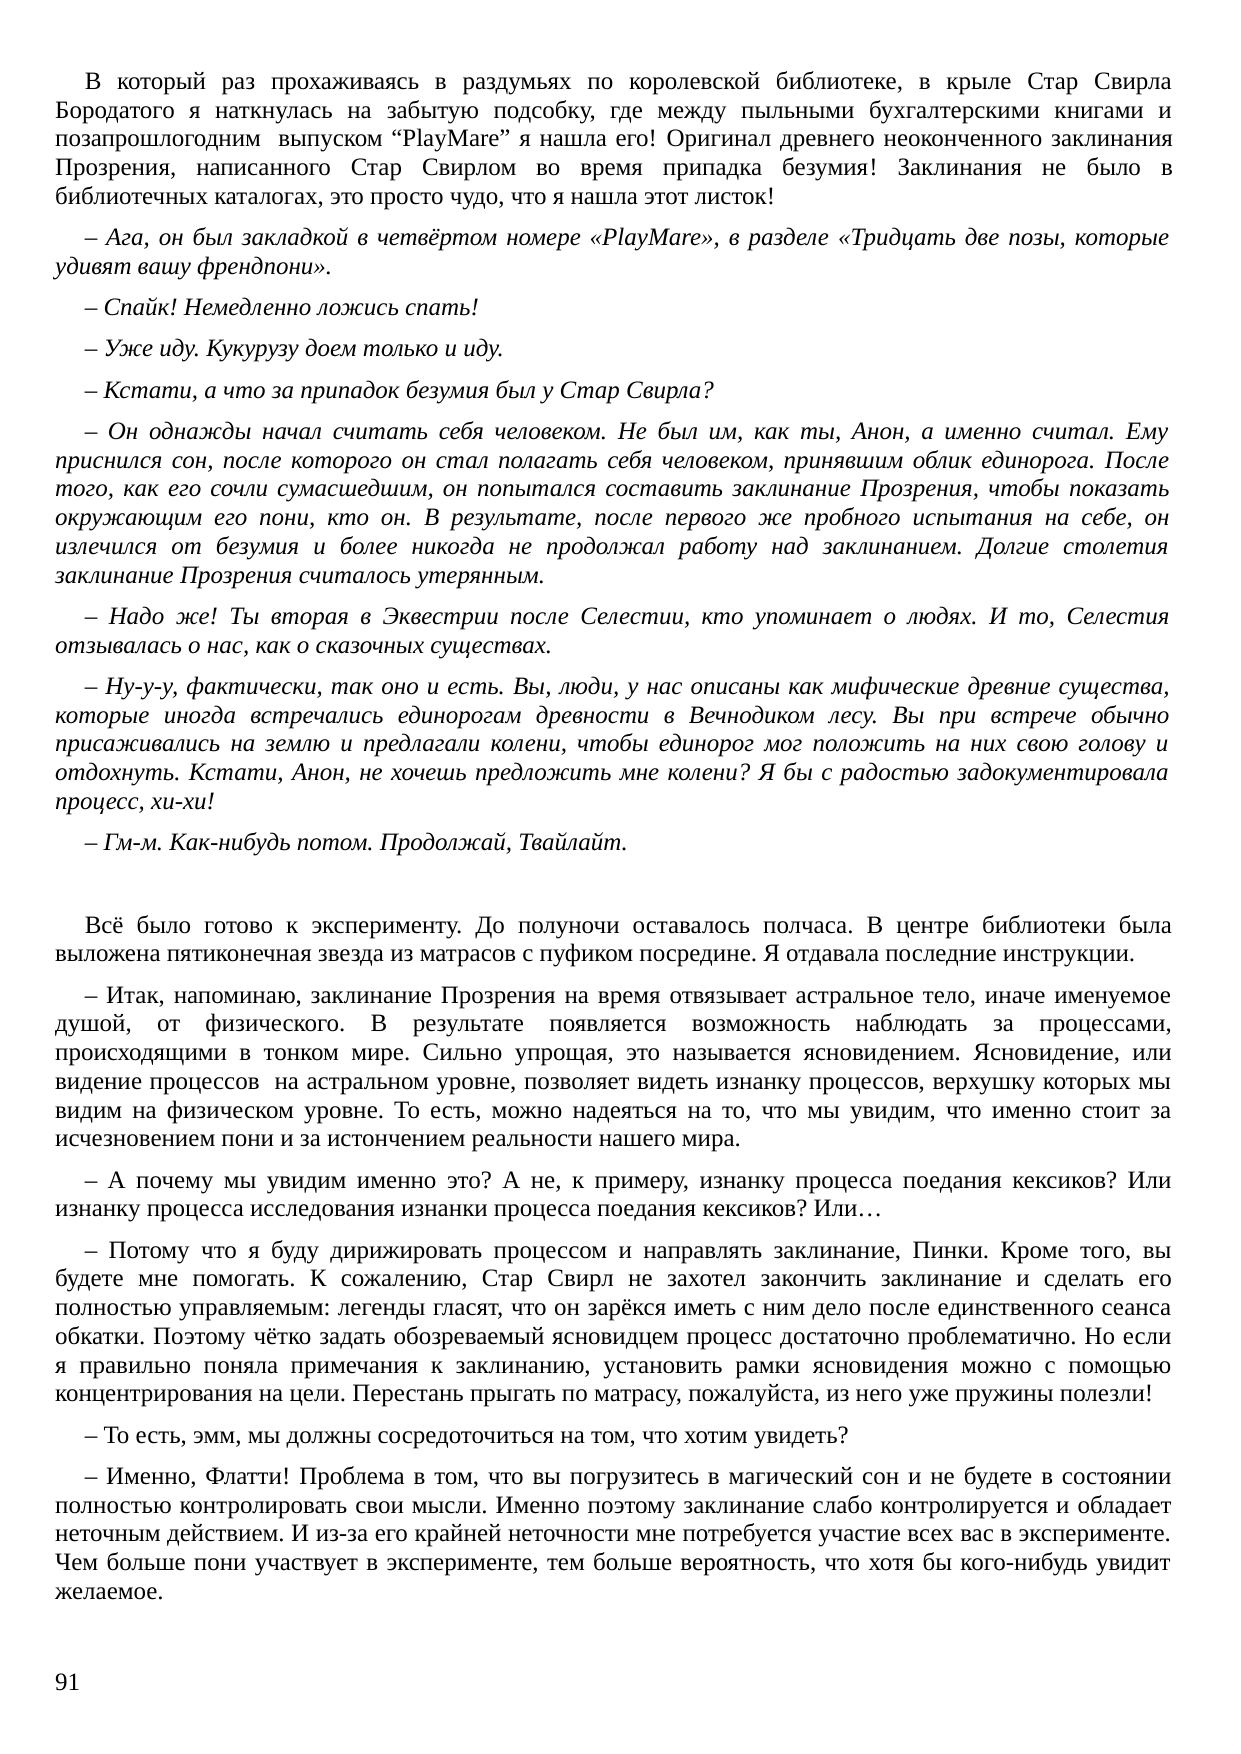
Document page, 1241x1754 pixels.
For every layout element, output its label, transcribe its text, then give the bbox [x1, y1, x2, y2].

text – Итак, напоминаю, заклинание Прозрения на время отвязывает астральное тело, иначе именуемое душой, от физического. В результате появляется возможность наблюдать за процессами, происходящими в тонком мире. Сильно упрощая, это называется ясновидением. Ясновидение, или видение процессов на астральном уровне, позволяет видеть изнанку процессов, верхушку которых мы видим на физическом уровне. То есть, можно надеяться на то, что мы увидим, что именно стоит за исчезновением пони и за истончением реальности нашего мира. [55, 980, 1173, 1152]
text – Гм-м. Как-нибудь потом. Продолжай, Твайлайт. [55, 827, 1173, 856]
text – Кстати, а что за припадок безумия был у Стар Свирла? [55, 375, 1173, 403]
text – Именно, Флатти! Проблема в том, что вы погрузитесь в магический сон и не будете в состоянии полностью контролировать свои мысли. Именно поэтому заклинание слабо контролируется и обладает неточным действием. И из-за его крайней неточности мне потребуется участие всех вас в эксперименте. Чем больше пони участвует в эксперименте, тем больше вероятность, что хотя бы кого-нибудь увидит желаемое. [55, 1461, 1173, 1605]
text – Надо же! Ты вторая в Эквестрии после Селестии, кто упоминает о людях. И то, Селестия отзывалась о нас, как о сказочных существах. [55, 601, 1173, 658]
text – Потому что я буду дирижировать процессом и направлять заклинание, Пинки. Кроме того, вы будете мне помогать. К сожалению, Стар Свирл не захотел закончить заклинание и сделать его полностью управляемым: легенды гласят, что он зарёкся иметь с ним дело после единственного сеанса обкатки. Поэтому чётко задать обозреваемый ясновидцем процесс достаточно проблематично. Но если я правильно поняла примечания к заклинанию, установить рамки ясновидения можно с помощью концентрирования на цели. Перестань прыгать по матрасу, пожалуйста, из него уже пружины полезли! [55, 1235, 1173, 1407]
text – Он однажды начал считать себя человеком. Не был им, как ты, Анон, а именно считал. Ему приснился сон, после которого он стал полагать себя человеком, принявшим облик единорога. После того, как его сочли сумасшедшим, он попытался составить заклинание Прозрения, чтобы показать окружающим его пони, кто он. В результате, после первого же пробного испытания на себе, он излечился от безумия и более никогда не продолжал работу над заклинанием. Долгие столетия заклинание Прозрения считалось утерянным. [55, 416, 1173, 588]
text Всё было готово к эксперименту. До полуночи оставалось полчаса. В центре библиотеки была выложена пятиконечная звезда из матрасов с пуфиком посредине. Я отдавала последние инструкции. [55, 910, 1173, 967]
text – А почему мы увидим именно это? А не, к примеру, изнанку процесса поедания кексиков? Или изнанку процесса исследования изнанки процесса поедания кексиков? Или… [55, 1165, 1173, 1222]
text – Спайк! Немедленно ложись спать! [55, 292, 1173, 321]
text В который раз прохаживаясь в раздумьях по королевской библиотеке, в крыле Стар Свирла Бородатого я наткнулась на забытую подсобку, где между пыльными бухгалтерскими книгами и позапрошлогодним выпуском “PlayMare” я нашла его! Оригинал древнего неоконченного заклинания Прозрения, написанного Стар Свирлом во время припадка безумия! Заклинания не было в библиотечных каталогах, это просто чудо, что я нашла этот листок! [55, 66, 1173, 210]
text – Ну-у-у, фактически, так оно и есть. Вы, люди, у нас описаны как мифические древние существа, которые иногда встречались единорогам древности в Вечнодиком лесу. Вы при встрече обычно присаживались на землю и предлагали колени, чтобы единорог мог положить на них свою голову и отдохнуть. Кстати, Анон, не хочешь предложить мне колени? Я бы с радостью задокументировала процесс, хи-хи! [55, 671, 1173, 815]
text – Уже иду. Кукурузу доем только и иду. [55, 333, 1173, 362]
text – Ага, он был закладкой в четвёртом номере «PlayMare», в разделе «Тридцать две позы, которые удивят вашу френдпони». [55, 222, 1173, 280]
text – То есть, эмм, мы должны сосредоточиться на том, что хотим увидеть? [55, 1420, 1173, 1448]
